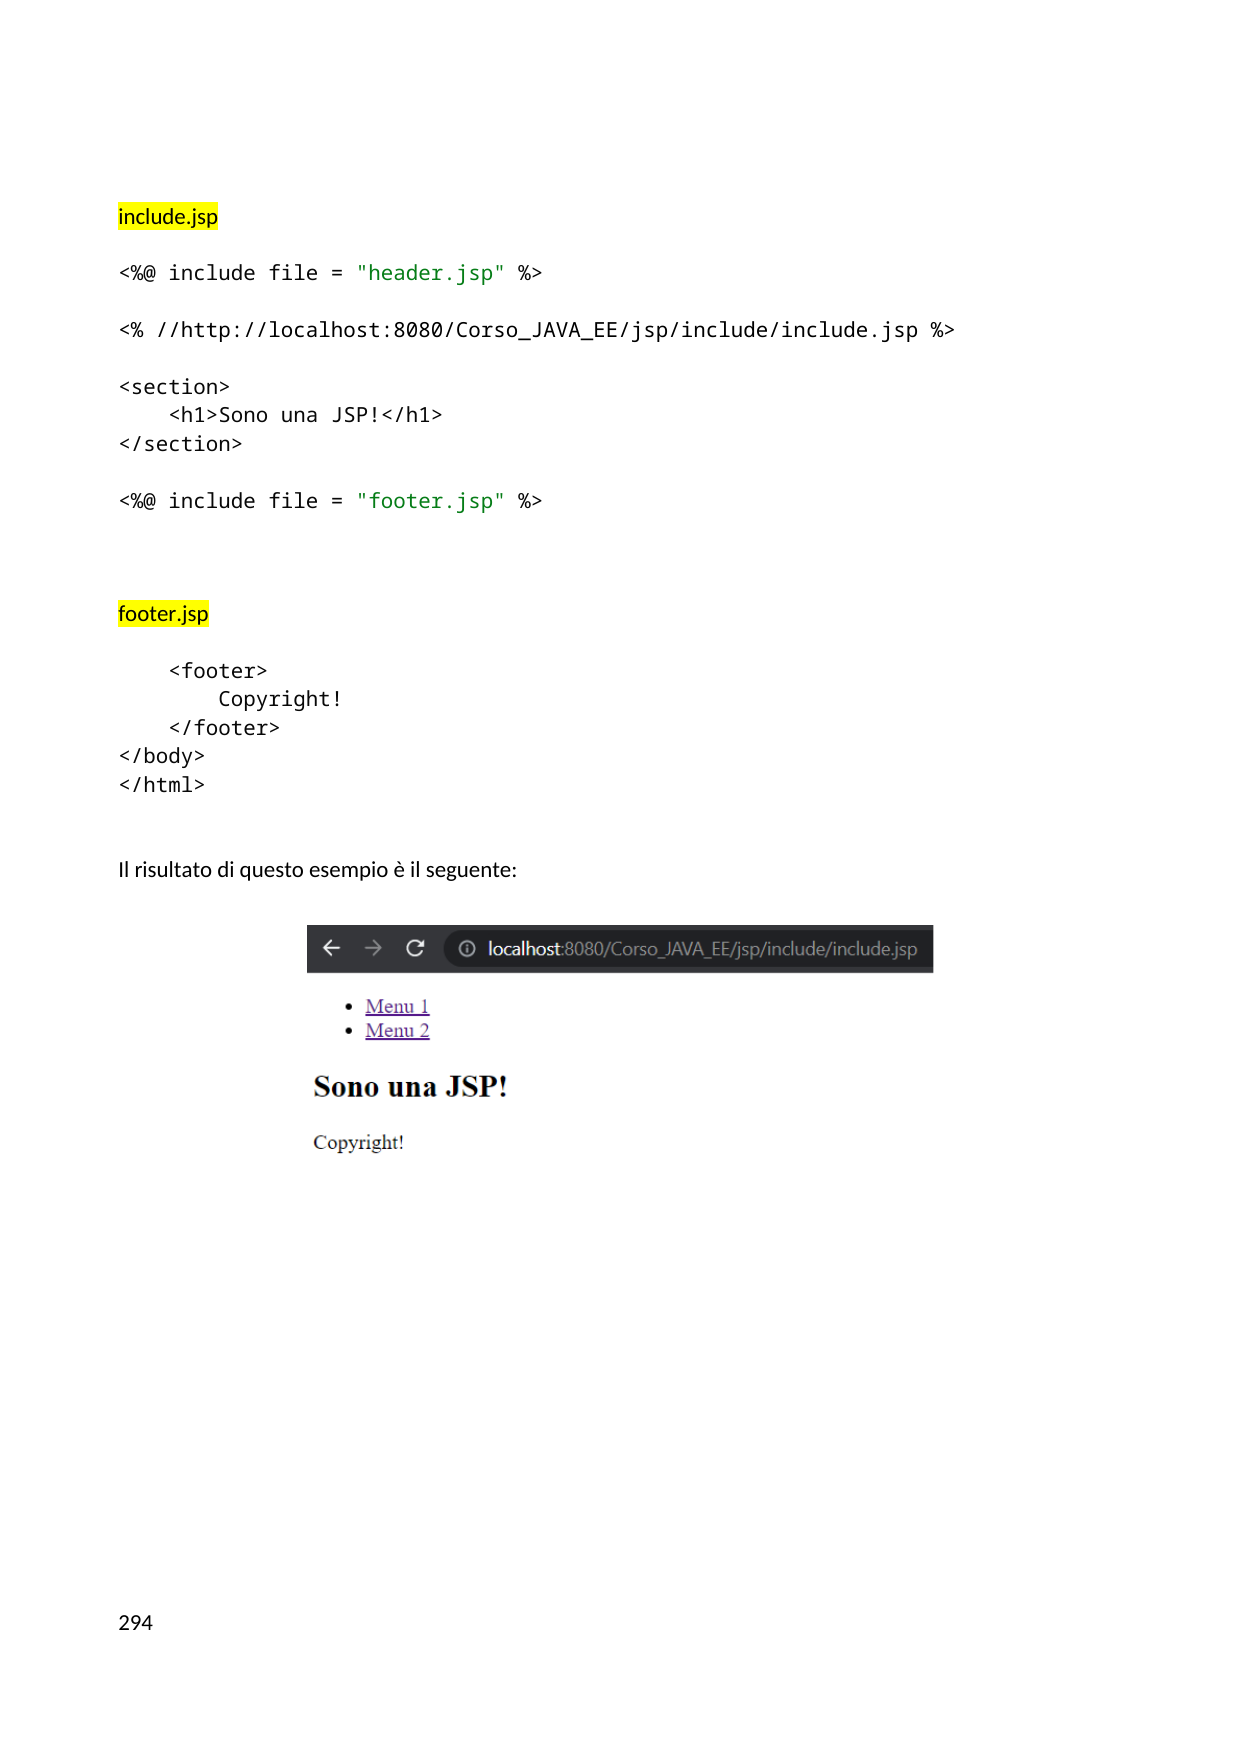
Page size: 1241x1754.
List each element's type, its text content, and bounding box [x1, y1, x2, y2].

text <footer> Copyright! </footer> </body> </html> [118, 656, 1122, 798]
text footer.jsp [118, 599, 1122, 627]
picture [307, 925, 934, 1194]
text <%@ include file = "header.jsp" %> [118, 258, 1122, 287]
text <section> <h1>Sono una JSP!</h1> </section> <%@ include file = "footer.jsp" %> [118, 343, 1122, 514]
text Il risultato di questo esempio è il seguente: [118, 855, 1122, 883]
text include.jsp [118, 202, 1122, 230]
text <% //http://localhost:8080/Corso_JAVA_EE/jsp/include/include.jsp %> [118, 315, 1122, 343]
